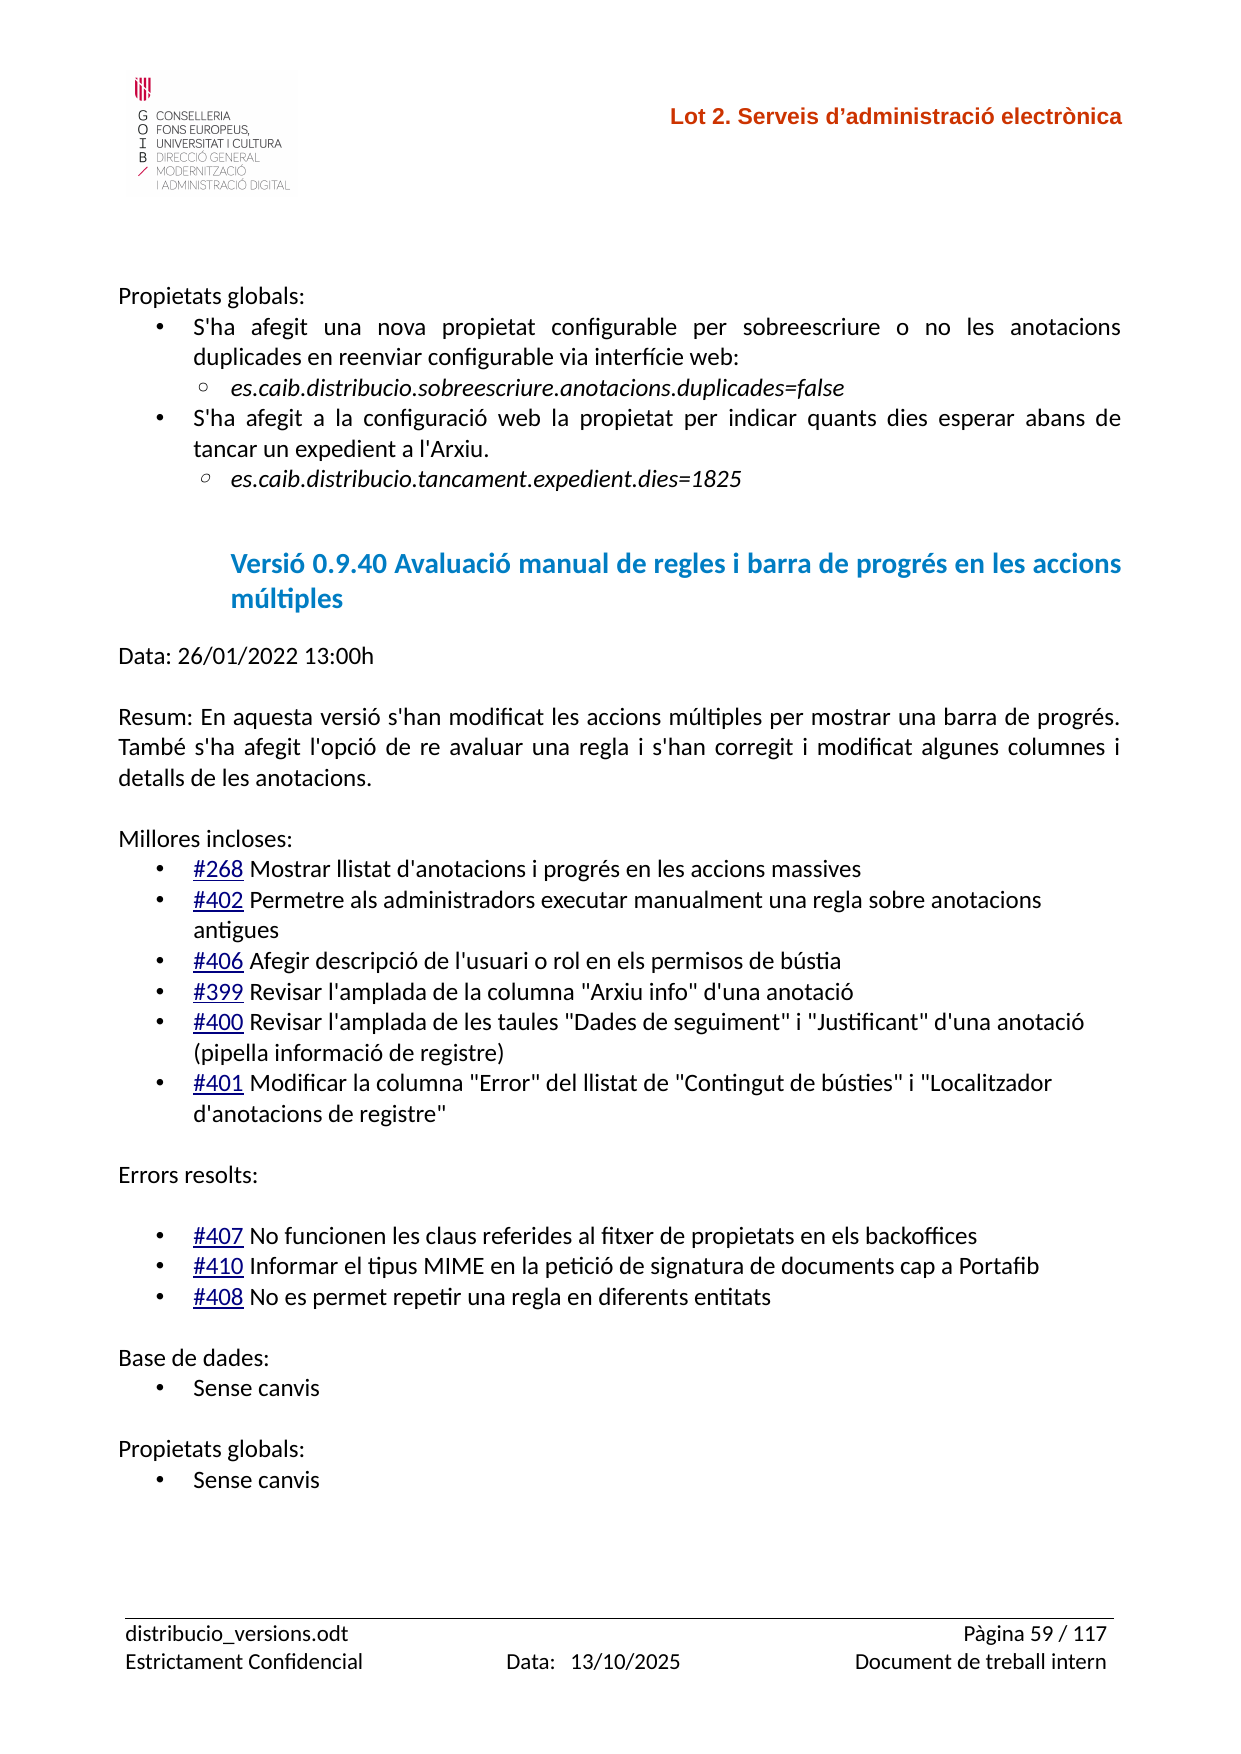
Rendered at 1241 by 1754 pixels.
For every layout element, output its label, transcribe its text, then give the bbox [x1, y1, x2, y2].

list #408 No es permet repetir una regla en diferents entitats [156, 1281, 1122, 1311]
picture [126, 70, 299, 197]
list S'ha afegit a la configuració web la propietat per indicar quants dies esperar abans de tancar un expedient a l'Arxiu. [156, 402, 1122, 463]
text Propietats globals: [118, 1433, 1122, 1464]
subtitle Versió 0.9.40 Avaluació manual de regles i barra de progrés en les accions múltiples [153, 545, 1122, 616]
list #400 Revisar l'amplada de les taules "Dades de seguiment" i "Justificant" d'una anotació (pipella informació de registre) [156, 1006, 1122, 1067]
list #399 Revisar l'amplada de la columna "Arxiu info" d'una anotació [156, 976, 1122, 1006]
list Sense canvis [156, 1464, 1122, 1494]
list Sense canvis [156, 1372, 1122, 1403]
text Base de dades: [118, 1342, 1122, 1372]
list #407 No funcionen les claus referides al fitxer de propietats en els backoffices [156, 1220, 1122, 1250]
list S'ha afegit una nova propietat configurable per sobreescriure o no les anotacions duplicades en reenviar configurable via interfície web: [156, 311, 1122, 372]
list #268 Mostrar llistat d'anotacions i progrés en les accions massives [156, 853, 1122, 884]
text Propietats globals: [118, 280, 1122, 311]
text Data: 26/01/2022 13:00h [118, 640, 1122, 670]
text Errors resolts: [118, 1159, 1122, 1189]
list es.caib.distribucio.tancament.expedient.dies=1825 [193, 463, 1122, 494]
list #410 Informar el tipus MIME en la petició de signatura de documents cap a Portafib [156, 1250, 1122, 1281]
text Millores incloses: [118, 823, 1122, 853]
list es.caib.distribucio.sobreescriure.anotacions.duplicades=false [193, 372, 1122, 402]
list #402 Permetre als administradors executar manualment una regla sobre anotacions antigues [156, 884, 1122, 945]
text Resum: En aquesta versió s'han modificat les accions múltiples per mostrar una barra de progrés. També s'ha afegit l'opció de re avaluar una regla i s'han corregit i modificat algunes columnes i detalls de les anotacions. [118, 701, 1122, 792]
list #406 Afegir descripció de l'usuari o rol en els permisos de bústia [156, 945, 1122, 976]
list #401 Modificar la columna "Error" del llistat de "Contingut de bústies" i "Localitzador d'anotacions de registre" [156, 1067, 1122, 1128]
